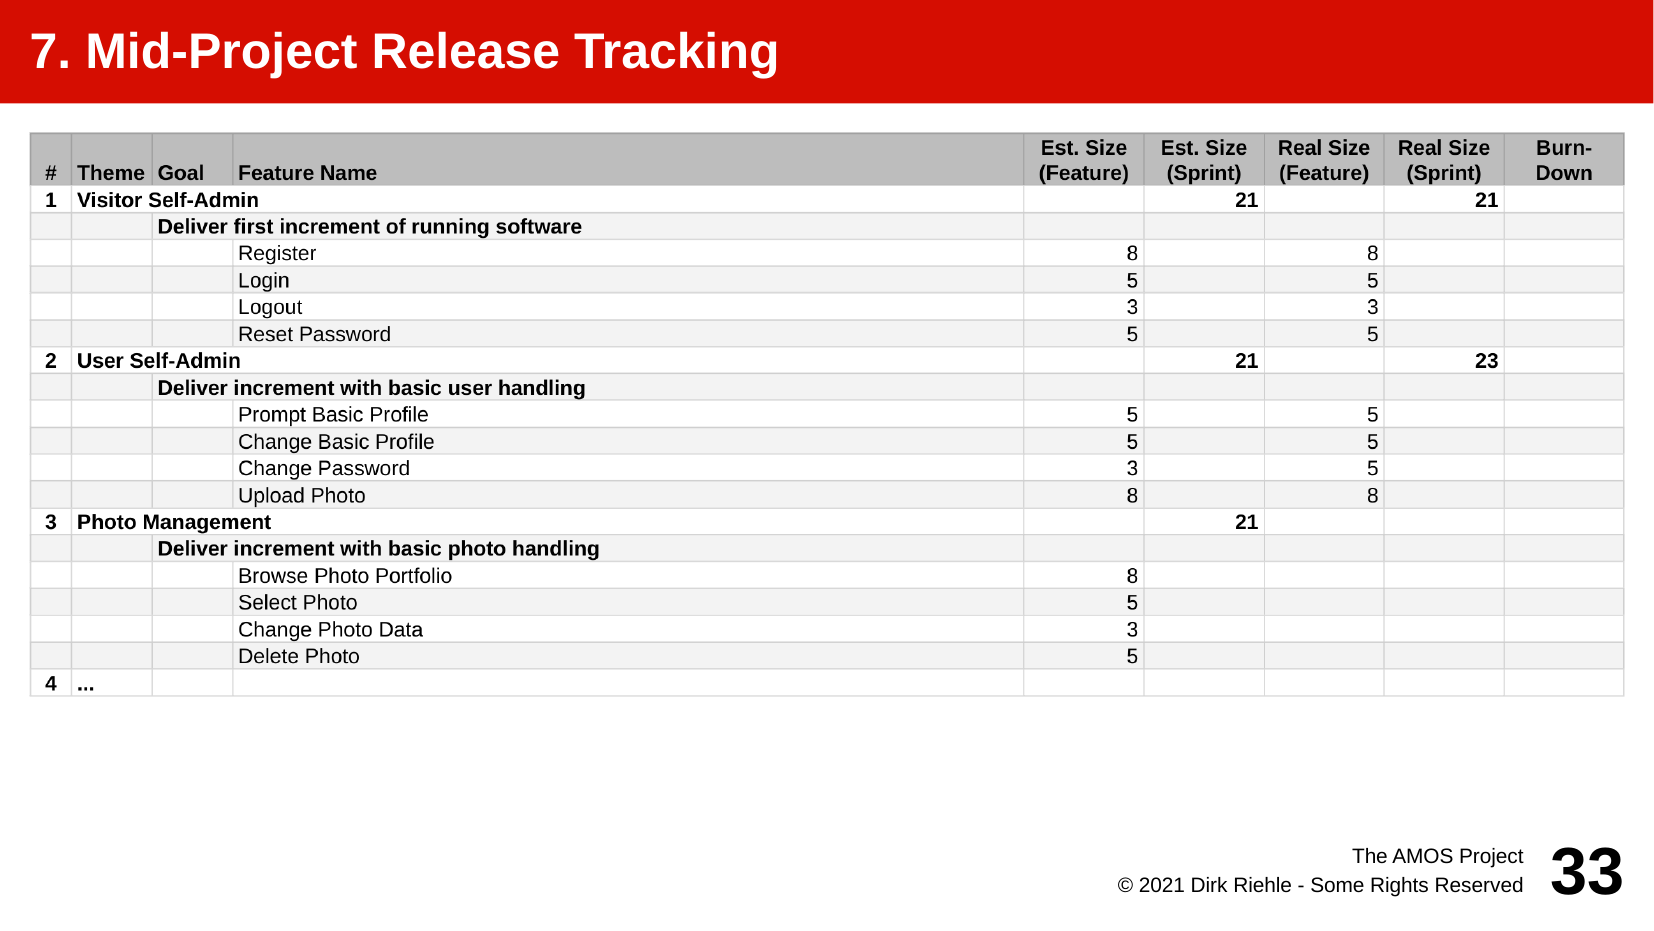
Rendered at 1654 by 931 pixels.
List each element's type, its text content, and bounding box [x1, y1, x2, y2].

picture [29, 132, 1625, 697]
title 7. Mid-Project Release Tracking [0, 0, 1654, 104]
